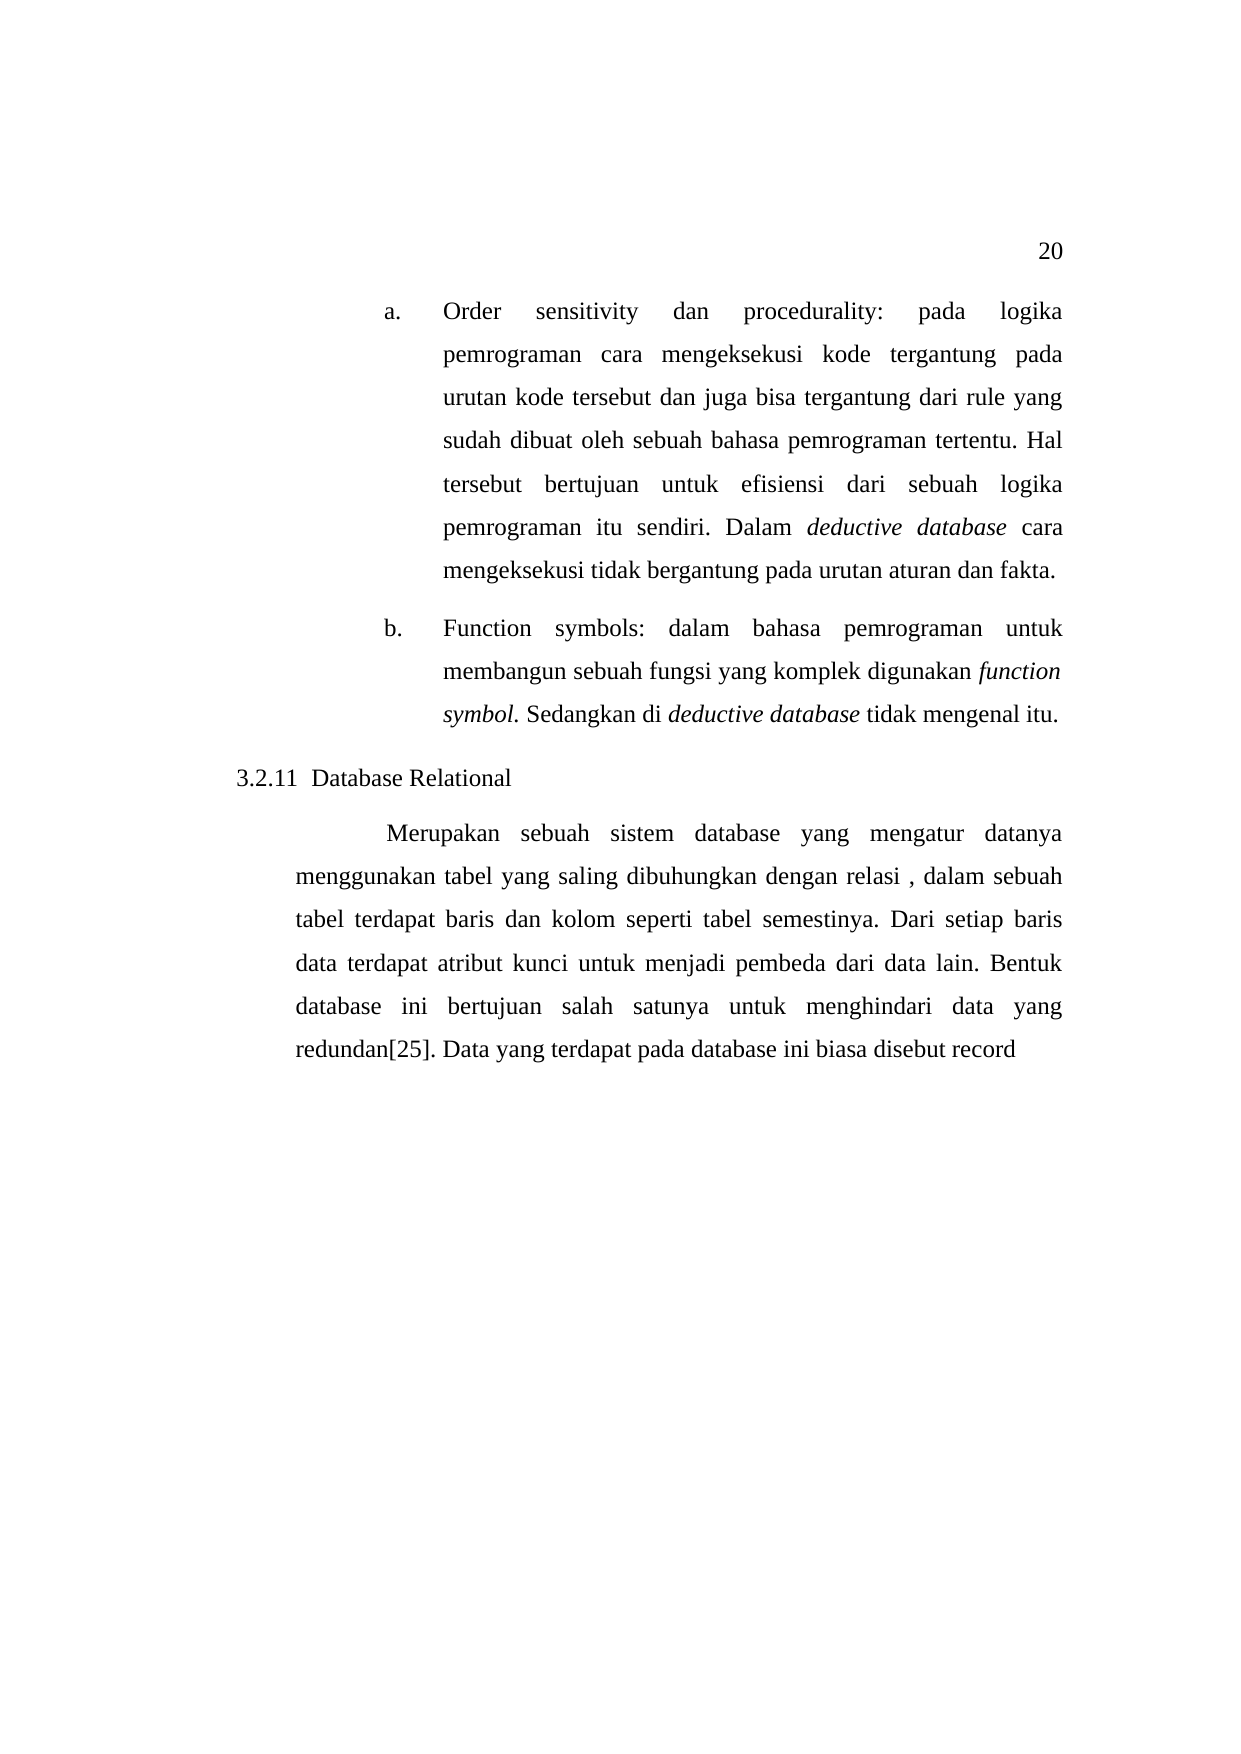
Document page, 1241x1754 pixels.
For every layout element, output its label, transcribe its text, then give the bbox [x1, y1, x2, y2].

subtitle Function symbols: dalam bahasa pemrograman untuk membangun sebuah fungsi yang komplek digunakan function symbol. Sedangkan di deductive database tidak mengenal itu. [384, 613, 1063, 728]
text Merupakan sebuah sistem database yang mengatur datanya menggunakan tabel yang saling dibuhungkan dengan relasi , dalam sebuah tabel terdapat baris dan kolom seperti tabel semestinya. Dari setiap baris data terdapat atribut kunci untuk menjadi pembeda dari data lain. Bentuk database ini bertujuan salah satunya untuk menghindari data yang redundan[25]. Data yang terdapat pada database ini biasa disebut record [295, 818, 1063, 1063]
subtitle Database Relational [236, 763, 1063, 792]
subtitle Order sensitivity dan procedurality: pada logika pemrograman cara mengeksekusi kode tergantung pada urutan kode tersebut dan juga bisa tergantung dari rule yang sudah dibuat oleh sebuah bahasa pemrograman tertentu. Hal tersebut bertujuan untuk efisiensi dari sebuah logika pemrograman itu sendiri. Dalam deductive database cara mengeksekusi tidak bergantung pada urutan aturan dan fakta. [384, 296, 1063, 584]
